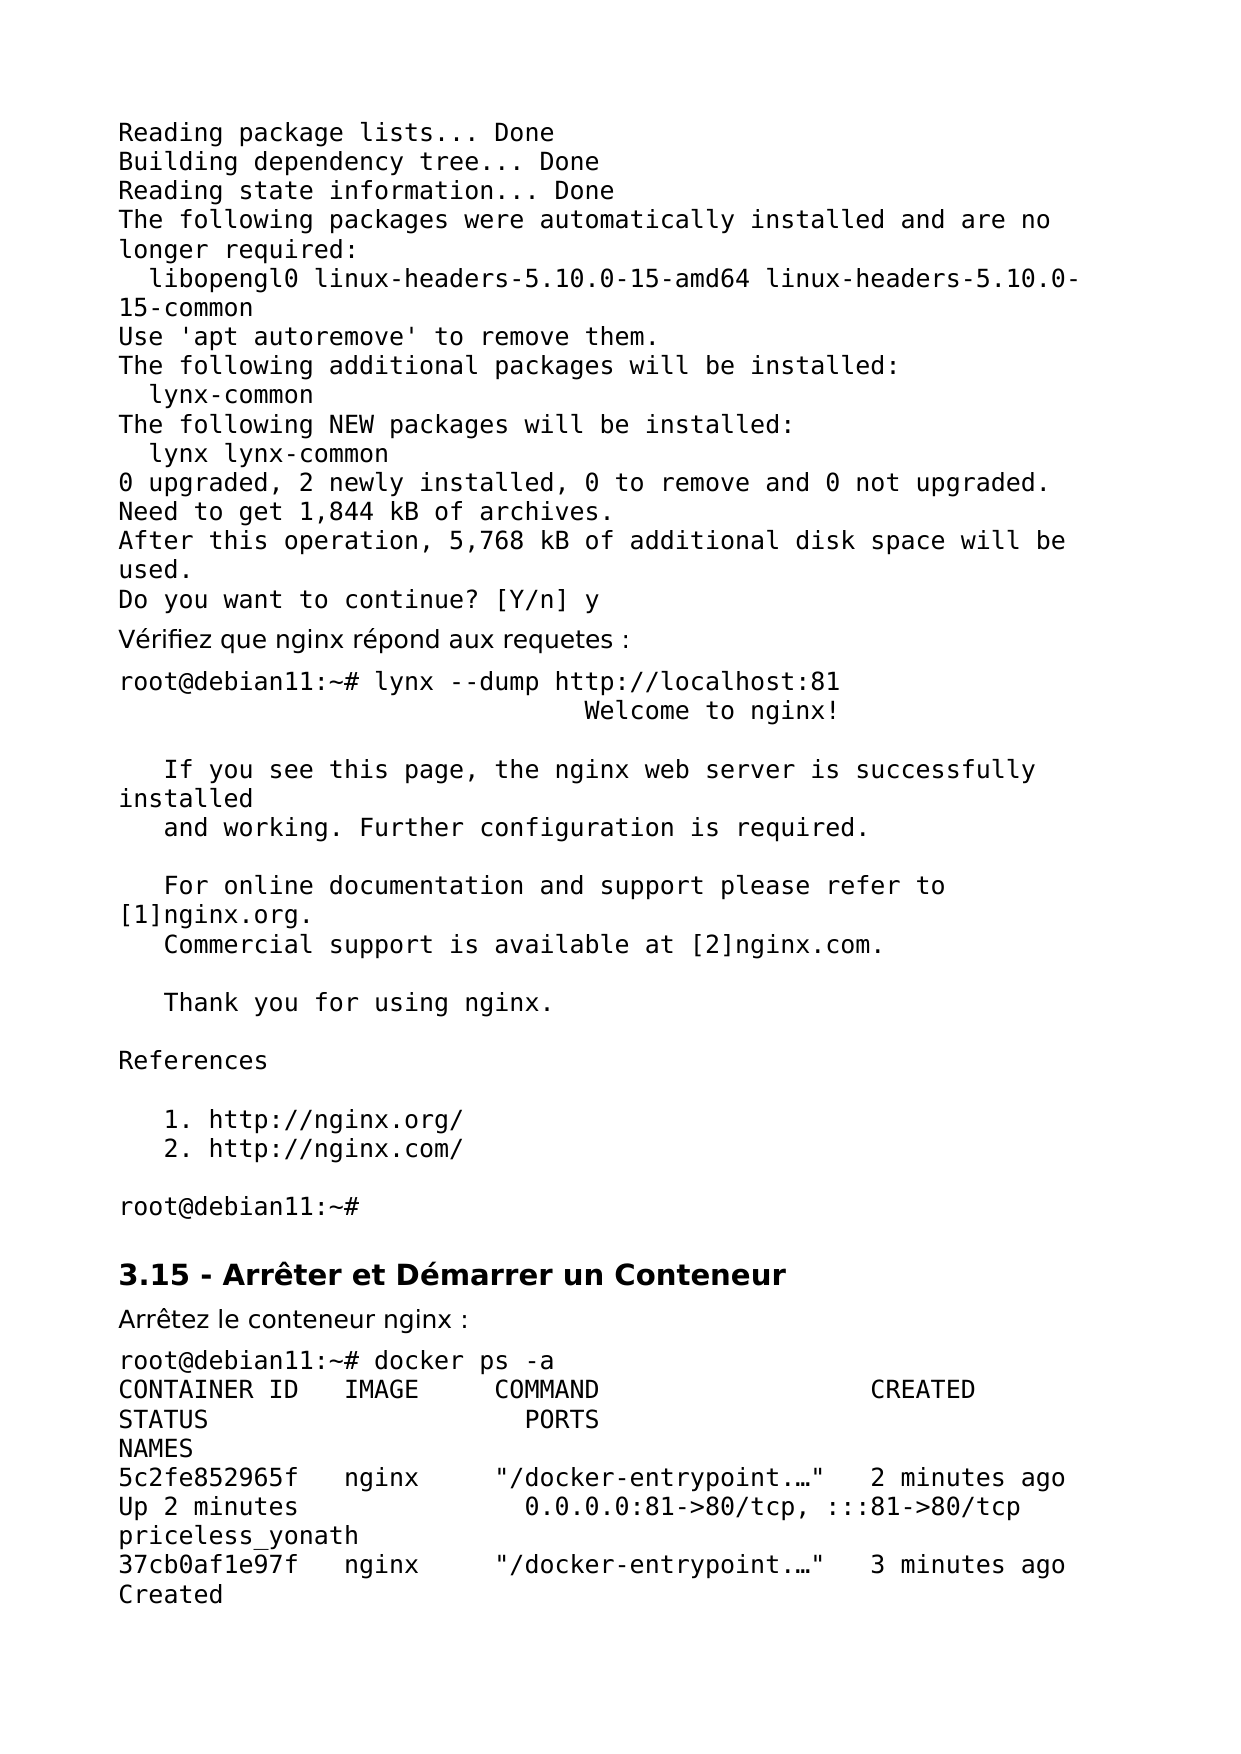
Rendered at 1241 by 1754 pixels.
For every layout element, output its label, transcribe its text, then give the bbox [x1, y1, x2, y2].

text Arrêtez le conteneur nginx : [118, 1305, 1122, 1334]
text Vérifiez que nginx répond aux requetes : [118, 626, 1122, 655]
text Reading package lists... Done Building dependency tree... Done Reading state information... Done The following packages were automatically installed and are no longer required: libopengl0 linux-headers-5.10.0-15-amd64 linux-headers-5.10.0-15-common Use 'apt autoremove' to remove them. The following additional packages will be installed: lynx-common The following NEW packages will be installed: lynx lynx-common 0 upgraded, 2 newly installed, 0 to remove and 0 not upgraded. Need to get 1,844 kB of archives. After this operation, 5,768 kB of additional disk space will be used. Do you want to continue? [Y/n] y [118, 118, 1122, 614]
text root@debian11:~# lynx --dump http://localhost:81 Welcome to nginx! If you see this page, the nginx web server is successfully installed and working. Further configuration is required. For online documentation and support please refer to [1]nginx.org. Commercial support is available at [2]nginx.com. Thank you for using nginx. References 1. http://nginx.org/ 2. http://nginx.com/ root@debian11:~# [118, 667, 1122, 1222]
text root@debian11:~# docker ps -a CONTAINER ID IMAGE COMMAND CREATED STATUS PORTS NAMES 5c2fe852965f nginx "/docker-entrypoint.…" 2 minutes ago Up 2 minutes 0.0.0.0:81->80/tcp, :::81->80/tcp priceless_yonath 37cb0af1e97f nginx "/docker-entrypoint.…" 3 minutes ago Created [118, 1346, 1122, 1609]
subtitle 3.15 - Arrêter et Démarrer un Conteneur [118, 1258, 1122, 1292]
